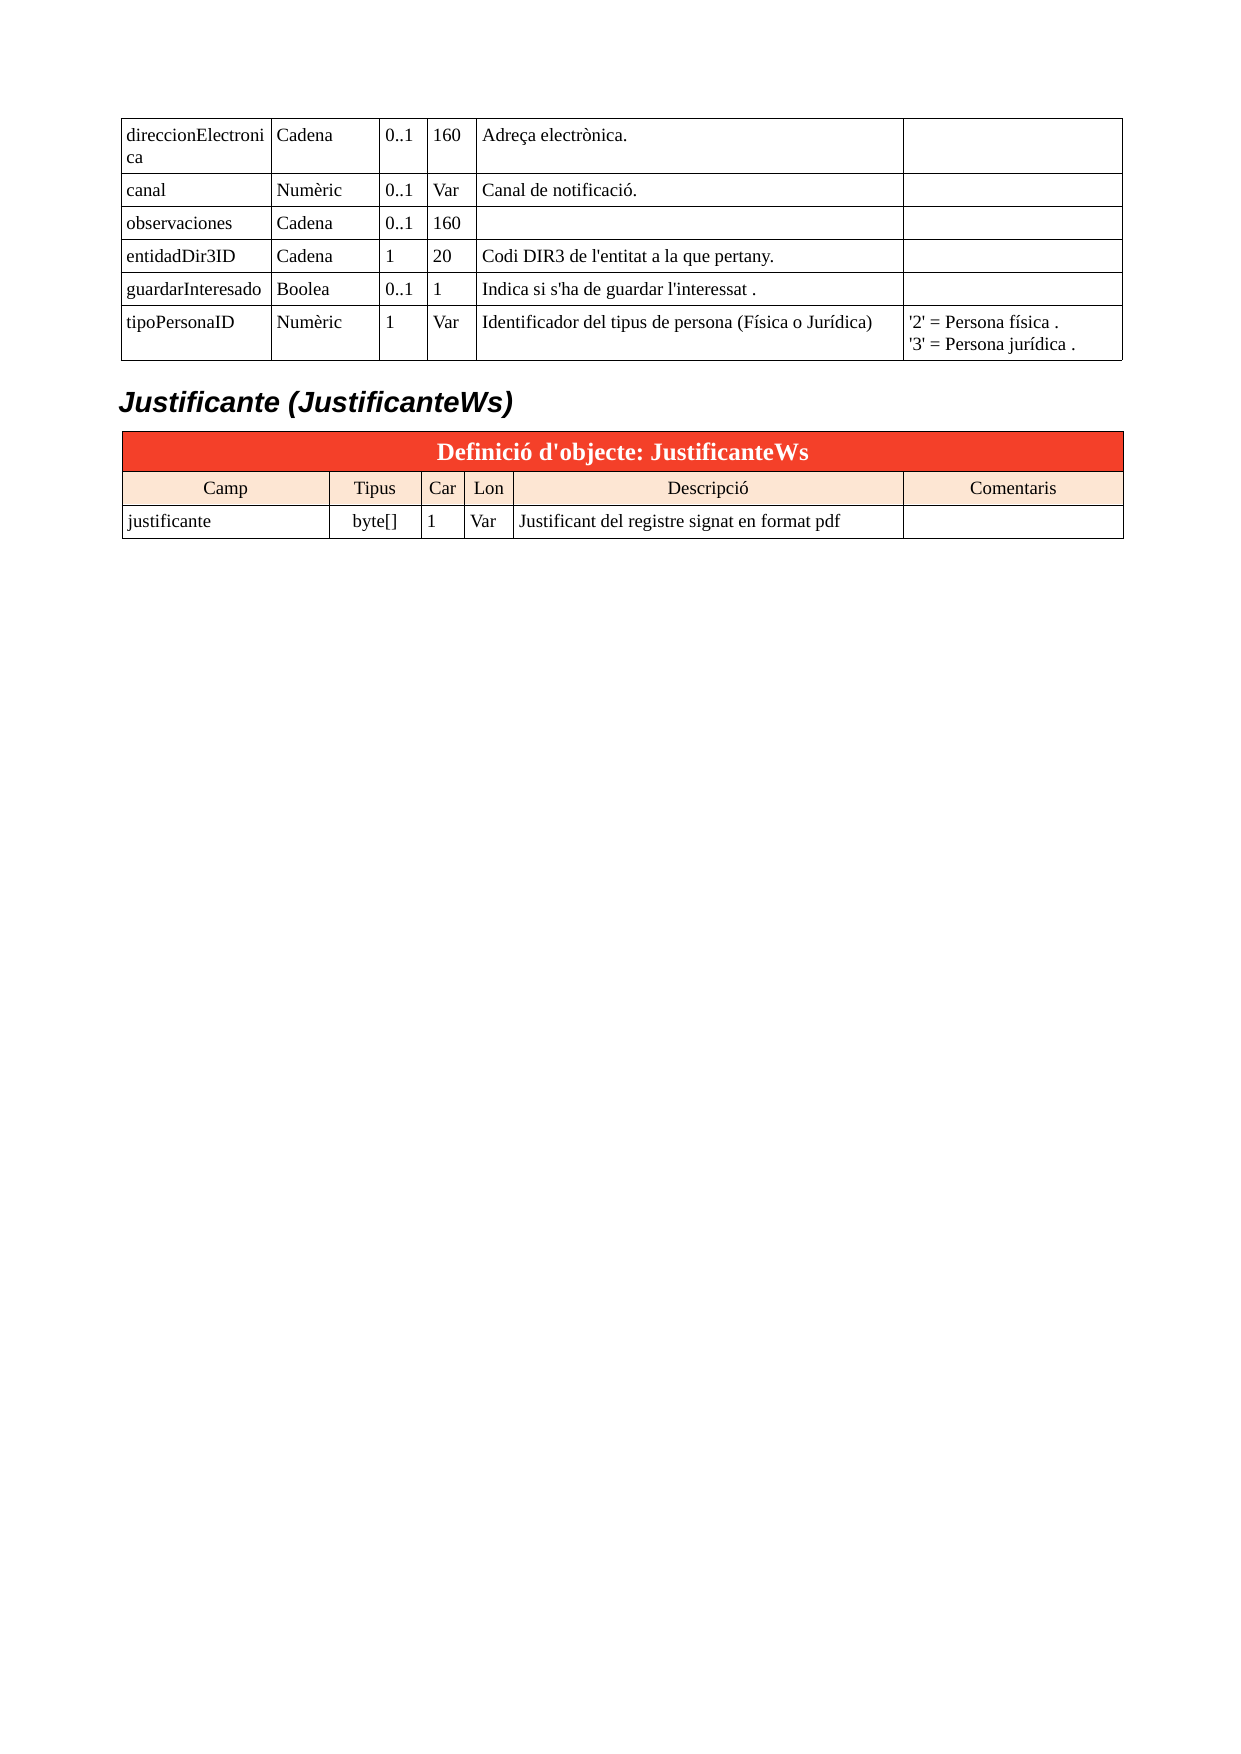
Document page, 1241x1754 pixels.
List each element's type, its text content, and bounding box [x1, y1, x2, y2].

table_cell [904, 240, 1122, 272]
table_cell Cadena [272, 207, 379, 239]
table_cell [904, 506, 1123, 538]
table_cell entidadDir3ID [122, 240, 271, 272]
table_cell 160 [428, 119, 476, 173]
table_cell Car [422, 472, 464, 504]
table_cell Boolea [272, 273, 379, 305]
table_cell 1 [380, 306, 427, 360]
table_cell Camp [123, 472, 329, 504]
table_cell justificante [123, 506, 329, 538]
table_cell [904, 119, 1122, 173]
table_cell Var [428, 174, 476, 206]
table_cell [904, 174, 1122, 206]
table_cell Var [428, 306, 476, 360]
table_cell Tipus [330, 472, 421, 504]
table_cell Var [465, 506, 513, 538]
table_cell Justificant del registre signat en format pdf [514, 506, 903, 538]
table_cell Numèric [272, 174, 379, 206]
table_cell 1 [428, 273, 476, 305]
table_cell Descripció [514, 472, 903, 504]
table_cell Codi DIR3 de l'entitat a la que pertany. [477, 240, 903, 272]
table_cell Comentaris [904, 472, 1123, 504]
table_cell Numèric [272, 306, 379, 360]
table_cell 1 [380, 240, 427, 272]
table_cell canal [122, 174, 271, 206]
table_cell Adreça electrònica. [477, 119, 903, 173]
table_cell [477, 207, 903, 239]
table_cell byte[] [330, 506, 421, 538]
table_cell 1 [422, 506, 464, 538]
table_cell Lon [465, 472, 513, 504]
table_cell direccionElectronica [122, 119, 271, 173]
table_cell Identificador del tipus de persona (Física o Jurídica) [477, 306, 903, 360]
table_cell 0..1 [380, 174, 427, 206]
table_cell 0..1 [380, 119, 427, 173]
table_header Definició d'objecte: JustificanteWs [123, 432, 1123, 471]
table_cell Indica si s'ha de guardar l'interessat . [477, 273, 903, 305]
table_cell 0..1 [380, 273, 427, 305]
table_cell [904, 273, 1122, 305]
table_cell Cadena [272, 240, 379, 272]
table_cell '2' = Persona física . '3' = Persona jurídica . [904, 306, 1122, 360]
table_cell tipoPersonaID [122, 306, 271, 360]
table_cell Cadena [272, 119, 379, 173]
table_cell guardarInteresado [122, 273, 271, 305]
table_cell Canal de notificació. [477, 174, 903, 206]
table_cell [904, 207, 1122, 239]
table_cell observaciones [122, 207, 271, 239]
table_cell 0..1 [380, 207, 427, 239]
table_cell 160 [428, 207, 476, 239]
table_cell 20 [428, 240, 476, 272]
subtitle Justificante (JustificanteWs) [118, 385, 1122, 419]
